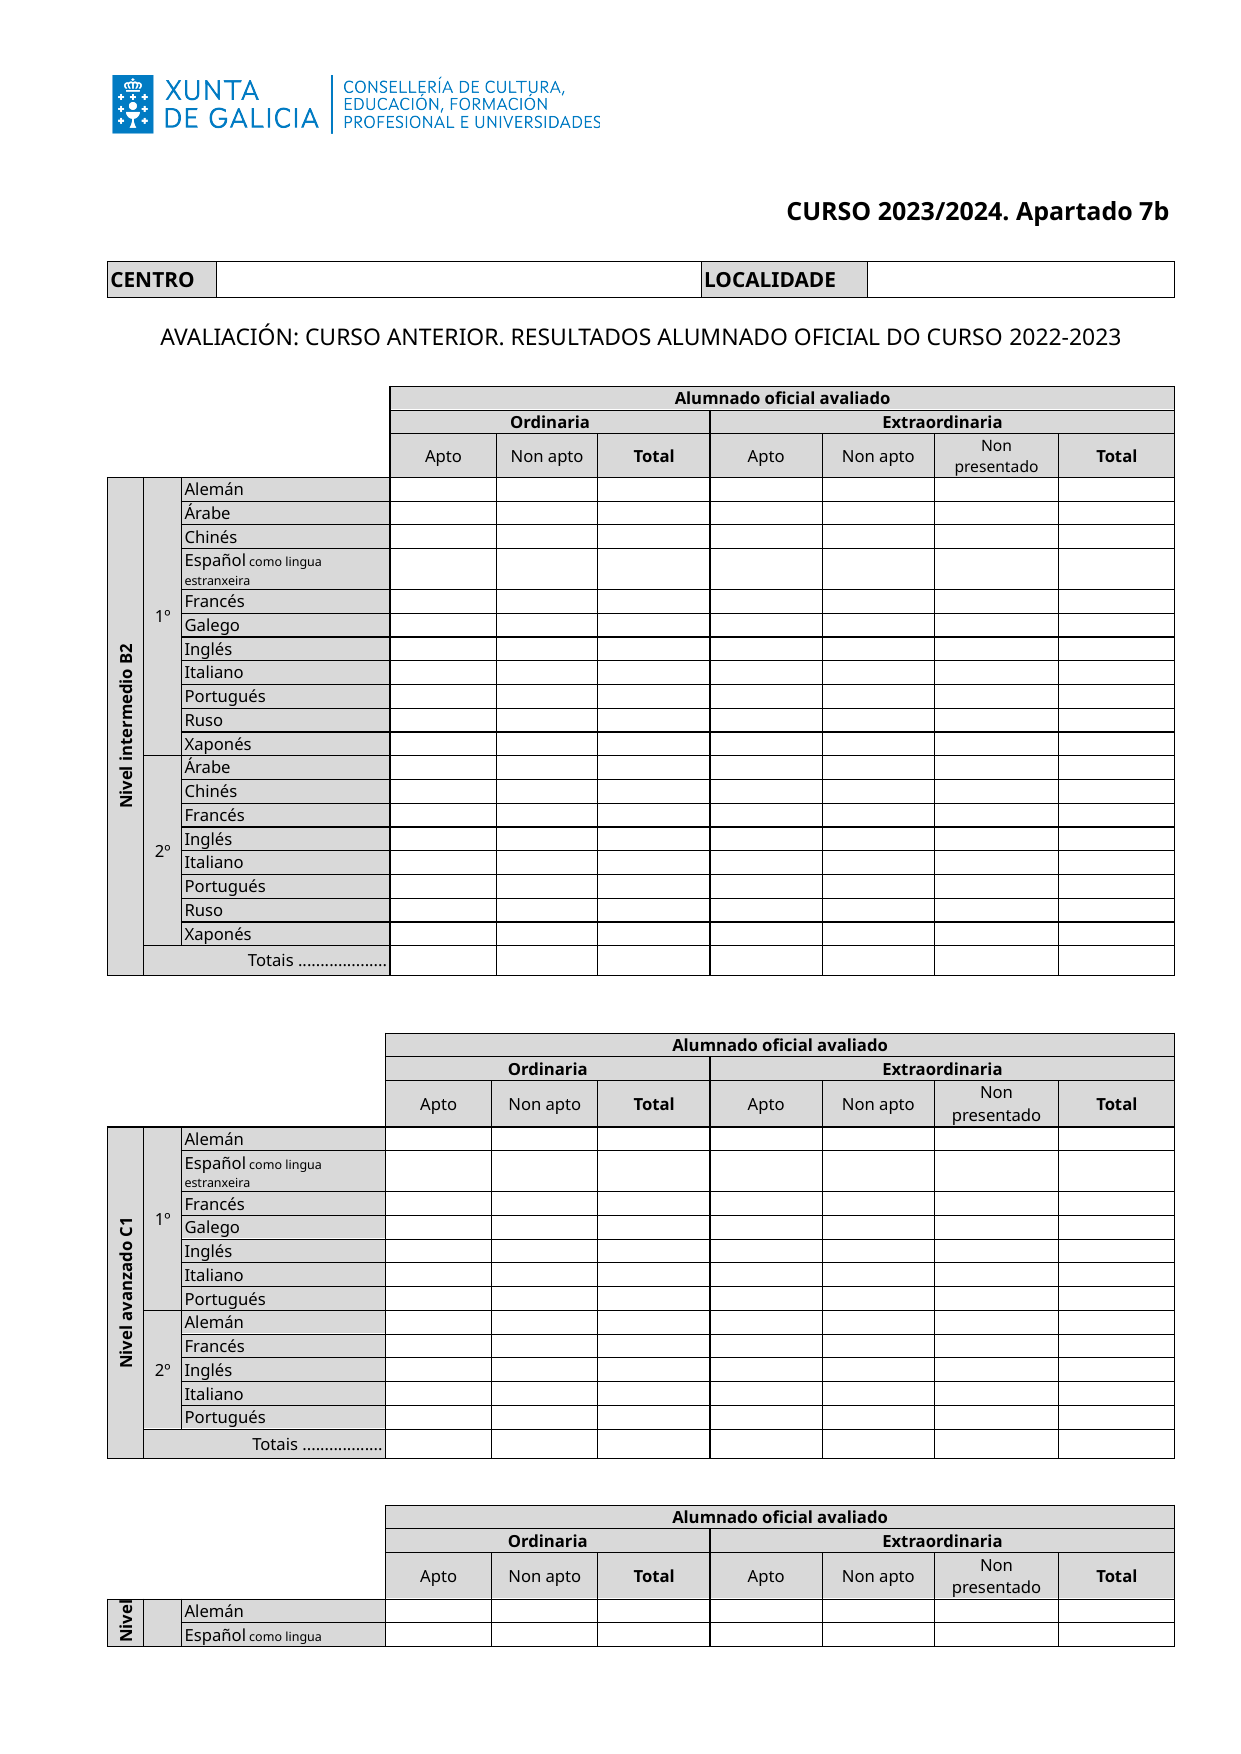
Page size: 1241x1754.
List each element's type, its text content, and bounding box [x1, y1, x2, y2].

table_cell Árabe [182, 502, 389, 524]
table_cell [598, 1192, 709, 1215]
table_cell [497, 899, 597, 921]
table_cell [598, 804, 709, 826]
table_cell [598, 478, 709, 501]
table_cell [598, 638, 709, 660]
table_cell Apto [711, 1081, 822, 1126]
table_header CENTRO [108, 262, 216, 297]
table_cell [935, 1335, 1058, 1357]
table_cell [598, 1216, 709, 1238]
table_cell [1059, 502, 1174, 524]
table_cell [823, 590, 934, 613]
table_cell [492, 1151, 597, 1191]
table_cell [386, 1287, 491, 1310]
table_header LOCALIDADE [702, 262, 867, 297]
table_cell [1059, 1623, 1174, 1646]
table_cell [935, 478, 1058, 501]
table_cell Total [598, 1081, 709, 1126]
table_cell 2º [144, 756, 181, 945]
table_cell Non apto [492, 1553, 597, 1598]
table_cell [391, 733, 496, 755]
table_cell [1059, 1600, 1174, 1622]
table_cell [1059, 1311, 1174, 1333]
table_cell [1059, 549, 1174, 589]
table_cell [711, 1311, 822, 1333]
table_cell Ordinaria [386, 1529, 709, 1552]
table_cell [935, 733, 1058, 755]
table_cell [598, 1382, 709, 1405]
table_cell [823, 780, 934, 803]
table_cell [1059, 733, 1174, 755]
table_cell Nivel [108, 1600, 143, 1646]
table_cell Non apto [497, 434, 597, 477]
table_cell [598, 780, 709, 803]
table_cell [391, 614, 496, 636]
table_cell [497, 549, 597, 589]
table_cell Portugués [182, 1406, 385, 1428]
table_cell [598, 590, 709, 613]
table_cell [497, 923, 597, 945]
table_cell [497, 946, 597, 975]
table_cell [1059, 923, 1174, 945]
table_cell [598, 549, 709, 589]
table_cell [711, 780, 822, 803]
table_cell [1059, 1192, 1174, 1215]
table_cell Nivel intermedio B2 [108, 478, 143, 975]
table_cell [1059, 638, 1174, 660]
table_cell [391, 590, 496, 613]
table_cell Alemán [182, 1600, 385, 1622]
table_cell [598, 1311, 709, 1333]
table_cell [935, 780, 1058, 803]
table_cell Español como lingua estranxeira [182, 549, 389, 589]
table_cell [386, 1430, 491, 1458]
table_cell [386, 1263, 491, 1286]
table_cell [823, 1600, 934, 1622]
table_cell [823, 614, 934, 636]
table_cell [1059, 1358, 1174, 1381]
table_cell [711, 1382, 822, 1405]
table_cell [598, 525, 709, 548]
table_cell [1059, 614, 1174, 636]
table_header Alumnado oficial avaliado [386, 1034, 1174, 1056]
table_cell [598, 1287, 709, 1310]
table_cell [1059, 1216, 1174, 1238]
table_cell [711, 685, 822, 708]
table_cell Alemán [182, 478, 389, 501]
picture [112, 75, 600, 134]
table_cell [598, 1263, 709, 1286]
table_cell Galego [182, 1216, 385, 1238]
table_cell [823, 875, 934, 898]
table_cell Non apto [823, 1081, 934, 1126]
table_cell [935, 549, 1058, 589]
table_cell [823, 1358, 934, 1381]
table_cell [711, 804, 822, 826]
table_cell Non apto [492, 1081, 597, 1126]
table_cell [711, 1287, 822, 1310]
table_cell [935, 1287, 1058, 1310]
table_header [181, 1505, 385, 1598]
table_cell [823, 1311, 934, 1333]
table_cell Total [1059, 1553, 1174, 1598]
table_cell [823, 733, 934, 755]
table_cell [711, 549, 822, 589]
table_cell [711, 590, 822, 613]
table_cell Italiano [182, 661, 389, 684]
table_cell 2º [144, 1311, 181, 1428]
table_cell Ordinaria [386, 1057, 709, 1080]
table_cell [711, 828, 822, 850]
table_cell [935, 661, 1058, 684]
table_cell [391, 756, 496, 779]
table_cell [1059, 590, 1174, 613]
table_cell Ruso [182, 899, 389, 921]
table_cell [386, 1358, 491, 1381]
table_cell Italiano [182, 851, 389, 874]
table_cell [711, 502, 822, 524]
table_cell Extraordinaria [711, 1057, 1174, 1080]
table_cell [1059, 1406, 1174, 1428]
table_cell [386, 1192, 491, 1215]
table_cell [391, 478, 496, 501]
table_cell [386, 1623, 491, 1646]
table_header [217, 262, 701, 297]
table_cell [935, 851, 1058, 874]
table_cell [492, 1430, 597, 1458]
table_cell [492, 1263, 597, 1286]
table_cell [935, 1263, 1058, 1286]
table_cell Xaponés [182, 733, 389, 755]
table_cell 1º [144, 478, 181, 755]
table_cell [497, 661, 597, 684]
table_cell [935, 875, 1058, 898]
table_cell [598, 1335, 709, 1357]
table_cell [497, 828, 597, 850]
table_header [868, 262, 1174, 297]
table_cell [492, 1382, 597, 1405]
table_cell [1059, 804, 1174, 826]
table_cell [391, 502, 496, 524]
table_header [144, 1033, 181, 1126]
table_header Alumnado oficial avaliado [391, 387, 1174, 409]
table_cell [711, 1128, 822, 1150]
table_cell [492, 1335, 597, 1357]
table_cell [711, 709, 822, 731]
table_cell Total [1059, 1081, 1174, 1126]
table_cell [386, 1335, 491, 1357]
table_cell Alemán [182, 1311, 385, 1333]
table_cell Español como lingua [182, 1623, 385, 1646]
table_cell [497, 851, 597, 874]
table_header [107, 1033, 144, 1126]
table_cell [1059, 478, 1174, 501]
table_cell [935, 1623, 1058, 1646]
table_cell [711, 899, 822, 921]
table_cell [598, 756, 709, 779]
table_cell [711, 756, 822, 779]
table_cell [497, 709, 597, 731]
table_cell [497, 638, 597, 660]
table_cell [598, 661, 709, 684]
table_cell [823, 638, 934, 660]
table_cell [497, 590, 597, 613]
table_cell [935, 502, 1058, 524]
table_cell [1059, 1287, 1174, 1310]
table_cell [935, 756, 1058, 779]
table_cell [1059, 525, 1174, 548]
table_cell [497, 733, 597, 755]
table_cell [492, 1192, 597, 1215]
table_cell Non presentado [935, 434, 1058, 477]
table_cell Español como lingua estranxeira [182, 1151, 385, 1191]
table_cell Apto [711, 1553, 822, 1598]
table_cell [391, 709, 496, 731]
table_cell Inglés [182, 1358, 385, 1381]
table_cell Chinés [182, 525, 389, 548]
table_cell [598, 685, 709, 708]
table_cell [598, 1358, 709, 1381]
table_cell [711, 1151, 822, 1191]
table_cell [1059, 1128, 1174, 1150]
table_cell [935, 1128, 1058, 1150]
table_cell Apto [711, 434, 822, 477]
table_header [144, 1505, 181, 1598]
table_cell [492, 1240, 597, 1262]
table_cell [598, 899, 709, 921]
table_cell Francés [182, 1335, 385, 1357]
table_cell [598, 709, 709, 731]
table_cell [935, 1406, 1058, 1428]
table_cell [823, 1406, 934, 1428]
table_cell [823, 709, 934, 731]
table_cell [711, 875, 822, 898]
table_cell [935, 1311, 1058, 1333]
table_cell Total [598, 1553, 709, 1598]
table_cell [598, 1128, 709, 1150]
table_cell [823, 1287, 934, 1310]
table_cell [497, 780, 597, 803]
table_cell [492, 1600, 597, 1622]
table_cell Portugués [182, 875, 389, 898]
table_cell Chinés [182, 780, 389, 803]
table_cell [391, 638, 496, 660]
table_cell [144, 1600, 181, 1646]
table_cell [497, 756, 597, 779]
table_cell Nivel avanzado C1 [108, 1128, 143, 1458]
table_cell Non presentado [935, 1553, 1058, 1598]
table_cell [935, 590, 1058, 613]
table_cell Inglés [182, 1240, 385, 1262]
table_cell Francés [182, 804, 389, 826]
table_cell Apto [391, 434, 496, 477]
table_cell [492, 1287, 597, 1310]
table_cell [935, 1240, 1058, 1262]
table_cell [823, 1335, 934, 1357]
table_cell [823, 1216, 934, 1238]
table_cell Portugués [182, 685, 389, 708]
table_cell [497, 614, 597, 636]
table_cell [935, 1382, 1058, 1405]
table_cell [386, 1382, 491, 1405]
table_header [107, 386, 144, 477]
table_cell [711, 1430, 822, 1458]
table_cell Ordinaria [391, 411, 709, 433]
table_cell [823, 923, 934, 945]
table_cell [386, 1216, 491, 1238]
table_cell Non presentado [935, 1081, 1058, 1126]
table_cell [711, 1358, 822, 1381]
table_cell [823, 549, 934, 589]
table_cell Italiano [182, 1382, 385, 1405]
table_cell Francés [182, 590, 389, 613]
table_cell Apto [386, 1553, 491, 1598]
table_cell [711, 1623, 822, 1646]
table_cell [1059, 851, 1174, 874]
table_cell [711, 733, 822, 755]
table_cell [711, 1216, 822, 1238]
table_cell [391, 875, 496, 898]
table_cell [935, 804, 1058, 826]
table_cell [1059, 899, 1174, 921]
table_cell [391, 780, 496, 803]
text CURSO 2023/2024. Apartado 7b [112, 193, 1169, 227]
table_cell [598, 1430, 709, 1458]
table_cell [391, 946, 496, 975]
table_header [181, 1033, 385, 1126]
table_cell [492, 1623, 597, 1646]
table_cell [386, 1406, 491, 1428]
table_cell [391, 661, 496, 684]
table_cell [386, 1600, 491, 1622]
table_cell [823, 1192, 934, 1215]
table_cell [823, 1382, 934, 1405]
table_cell [1059, 780, 1174, 803]
table_cell Totais .................... [144, 946, 389, 975]
table_cell [598, 923, 709, 945]
table_cell [711, 1263, 822, 1286]
table_cell [1059, 946, 1174, 975]
table_cell [935, 1192, 1058, 1215]
table_cell [492, 1311, 597, 1333]
table_cell [497, 804, 597, 826]
table_cell [598, 614, 709, 636]
table_cell [823, 1430, 934, 1458]
table_cell Portugués [182, 1287, 385, 1310]
table_cell [598, 1623, 709, 1646]
table_cell [386, 1151, 491, 1191]
table_cell [711, 1192, 822, 1215]
table_cell [935, 1151, 1058, 1191]
table_cell Árabe [182, 756, 389, 779]
table_header Alumnado oficial avaliado [386, 1506, 1174, 1528]
table_cell [823, 851, 934, 874]
table_cell Ruso [182, 709, 389, 731]
table_cell [935, 946, 1058, 975]
table_cell [823, 502, 934, 524]
table_cell Inglés [182, 828, 389, 850]
table_cell [1059, 1151, 1174, 1191]
table_cell [497, 502, 597, 524]
table_cell Totais .................. [144, 1430, 385, 1458]
table_cell [1059, 1430, 1174, 1458]
table_cell [711, 478, 822, 501]
table_cell [598, 946, 709, 975]
table_cell Extraordinaria [711, 1529, 1174, 1552]
table_cell [492, 1128, 597, 1150]
table_cell [823, 828, 934, 850]
table_header [181, 386, 389, 477]
table_cell [823, 478, 934, 501]
table_cell [386, 1128, 491, 1150]
table_cell [598, 828, 709, 850]
table_cell Extraordinaria [711, 411, 1174, 433]
table_cell [823, 1623, 934, 1646]
table_cell [1059, 756, 1174, 779]
table_cell [711, 923, 822, 945]
table_cell [1059, 709, 1174, 731]
table_cell [497, 478, 597, 501]
table_cell Francés [182, 1192, 385, 1215]
table_header [107, 1505, 144, 1598]
table_cell [935, 1216, 1058, 1238]
table_cell [1059, 685, 1174, 708]
table_cell [935, 923, 1058, 945]
table_cell Non apto [823, 434, 934, 477]
table_cell Italiano [182, 1263, 385, 1286]
table_cell [711, 1406, 822, 1428]
table_cell [711, 946, 822, 975]
table_cell [823, 525, 934, 548]
table_cell [935, 1600, 1058, 1622]
table_cell [598, 1600, 709, 1622]
table_cell [1059, 1335, 1174, 1357]
table_cell Xaponés [182, 923, 389, 945]
table_cell [711, 614, 822, 636]
table_cell [391, 685, 496, 708]
table_cell [391, 525, 496, 548]
table_cell Total [598, 434, 709, 477]
table_cell [823, 661, 934, 684]
table_cell [823, 804, 934, 826]
table_cell [598, 1151, 709, 1191]
table_cell [492, 1406, 597, 1428]
table_cell [823, 946, 934, 975]
text AVALIACIÓN: CURSO ANTERIOR. RESULTADOS ALUMNADO OFICIAL DO CURSO 2022-2023 [112, 320, 1169, 352]
table_header [144, 386, 181, 477]
table_cell [492, 1358, 597, 1381]
table_cell [823, 1151, 934, 1191]
table_cell [823, 756, 934, 779]
table_cell [711, 1335, 822, 1357]
table_cell [1059, 1263, 1174, 1286]
table_cell [598, 1406, 709, 1428]
table_cell [391, 804, 496, 826]
table_cell [823, 1128, 934, 1150]
table_cell [497, 685, 597, 708]
table_cell [1059, 1240, 1174, 1262]
table_cell [391, 923, 496, 945]
table_cell [823, 899, 934, 921]
table_cell [386, 1240, 491, 1262]
table_cell [391, 899, 496, 921]
table_cell [1059, 828, 1174, 850]
table_cell [711, 638, 822, 660]
table_cell Alemán [182, 1128, 385, 1150]
table_cell [711, 525, 822, 548]
table_cell [598, 733, 709, 755]
table_cell [711, 661, 822, 684]
table_cell Non apto [823, 1553, 934, 1598]
table_cell [935, 685, 1058, 708]
table_cell [935, 638, 1058, 660]
table_cell [598, 851, 709, 874]
table_cell Galego [182, 614, 389, 636]
table_cell [391, 828, 496, 850]
table_cell Inglés [182, 638, 389, 660]
table_cell [1059, 1382, 1174, 1405]
table_cell [598, 875, 709, 898]
table_cell [391, 851, 496, 874]
table_cell Total [1059, 434, 1174, 477]
table_cell 1º [144, 1128, 181, 1310]
table_cell [492, 1216, 597, 1238]
table_cell [935, 1358, 1058, 1381]
table_cell [711, 851, 822, 874]
table_cell [823, 1240, 934, 1262]
table_cell [598, 1240, 709, 1262]
table_cell [935, 525, 1058, 548]
table_cell Apto [386, 1081, 491, 1126]
table_cell [711, 1600, 822, 1622]
table_cell [935, 899, 1058, 921]
table_cell [935, 1430, 1058, 1458]
table_cell [1059, 661, 1174, 684]
table_cell [391, 549, 496, 589]
table_cell [823, 1263, 934, 1286]
table_cell [935, 828, 1058, 850]
table_cell [497, 525, 597, 548]
table_cell [598, 502, 709, 524]
table_cell [935, 709, 1058, 731]
table_cell [711, 1240, 822, 1262]
table_cell [497, 875, 597, 898]
table_cell [386, 1311, 491, 1333]
table_cell [1059, 875, 1174, 898]
table_cell [823, 685, 934, 708]
table_cell [935, 614, 1058, 636]
